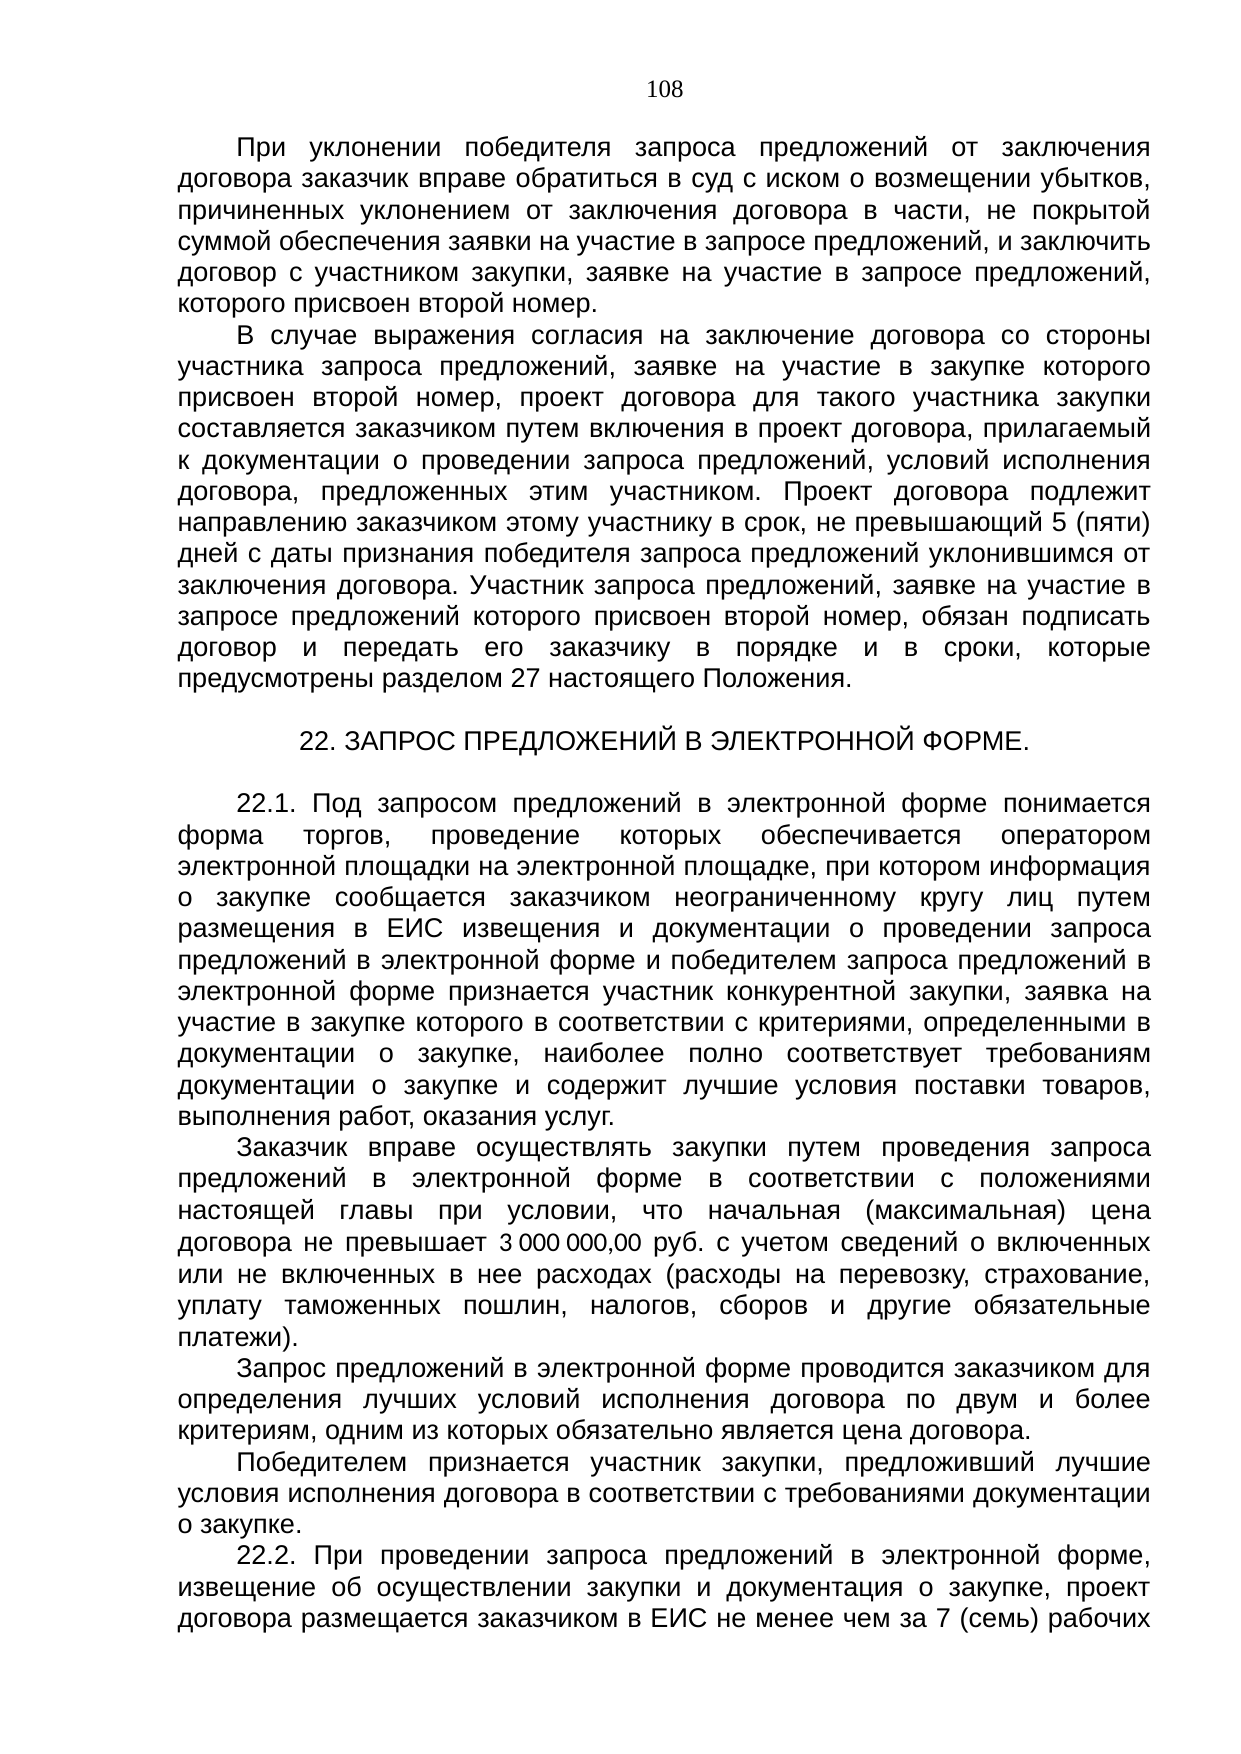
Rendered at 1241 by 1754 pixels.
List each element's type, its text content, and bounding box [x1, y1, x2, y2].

text 22.2. При проведении запроса предложений в электронной форме, извещение об осуществлении закупки и документация о закупке, проект договора размещается заказчиком в ЕИС не менее чем за 7 (семь) рабочих [177, 1539, 1152, 1633]
text Заказчик вправе осуществлять закупки путем проведения запроса предложений в электронной форме в соответствии с положениями настоящей главы при условии, что начальная (максимальная) цена договора не превышает 3 000 000,00 руб. с учетом сведений о включенных или не включенных в нее расходах (расходы на перевозку, страхование, уплату таможенных пошлин, налогов, сборов и другие обязательные платежи). [177, 1131, 1152, 1352]
text В случае выражения согласия на заключение договора со стороны участника запроса предложений, заявке на участие в закупке которого присвоен второй номер, проект договора для такого участника закупки составляется заказчиком путем включения в проект договора, прилагаемый к документации о проведении запроса предложений, условий исполнения договора, предложенных этим участником. Проект договора подлежит направлению заказчиком этому участнику в срок, не превышающий 5 (пяти) дней с даты признания победителя запроса предложений уклонившимся от заключения договора. Участник запроса предложений, заявке на участие в запросе предложений которого присвоен второй номер, обязан подписать договор и передать его заказчику в порядке и в сроки, которые предусмотрены разделом 27 настоящего Положения. [177, 319, 1152, 694]
text Запрос предложений в электронной форме проводится заказчиком для определения лучших условий исполнения договора по двум и более критериям, одним из которых обязательно является цена договора. [177, 1352, 1152, 1446]
text 22. ЗАПРОС ПРЕДЛОЖЕНИЙ В ЭЛЕКТРОННОЙ ФОРМЕ. [177, 725, 1152, 756]
text При уклонении победителя запроса предложений от заключения договора заказчик вправе обратиться в суд с иском о возмещении убытков, причиненных уклонением от заключения договора в части, не покрытой суммой обеспечения заявки на участие в запросе предложений, и заключить договор с участником закупки, заявке на участие в запросе предложений, которого присвоен второй номер. [177, 131, 1152, 319]
text 22.1. Под запросом предложений в электронной форме понимается форма торгов, проведение которых обеспечивается оператором электронной площадки на электронной площадке, при котором информация о закупке сообщается заказчиком неограниченному кругу лиц путем размещения в ЕИС извещения и документации о проведении запроса предложений в электронной форме и победителем запроса предложений в электронной форме признается участник конкурентной закупки, заявка на участие в закупке которого в соответствии с критериями, определенными в документации о закупке, наиболее полно соответствует требованиям документации о закупке и содержит лучшие условия поставки товаров, выполнения работ, оказания услуг. [177, 787, 1152, 1131]
text Победителем признается участник закупки, предложивший лучшие условия исполнения договора в соответствии с требованиями документации о закупке. [177, 1446, 1152, 1539]
